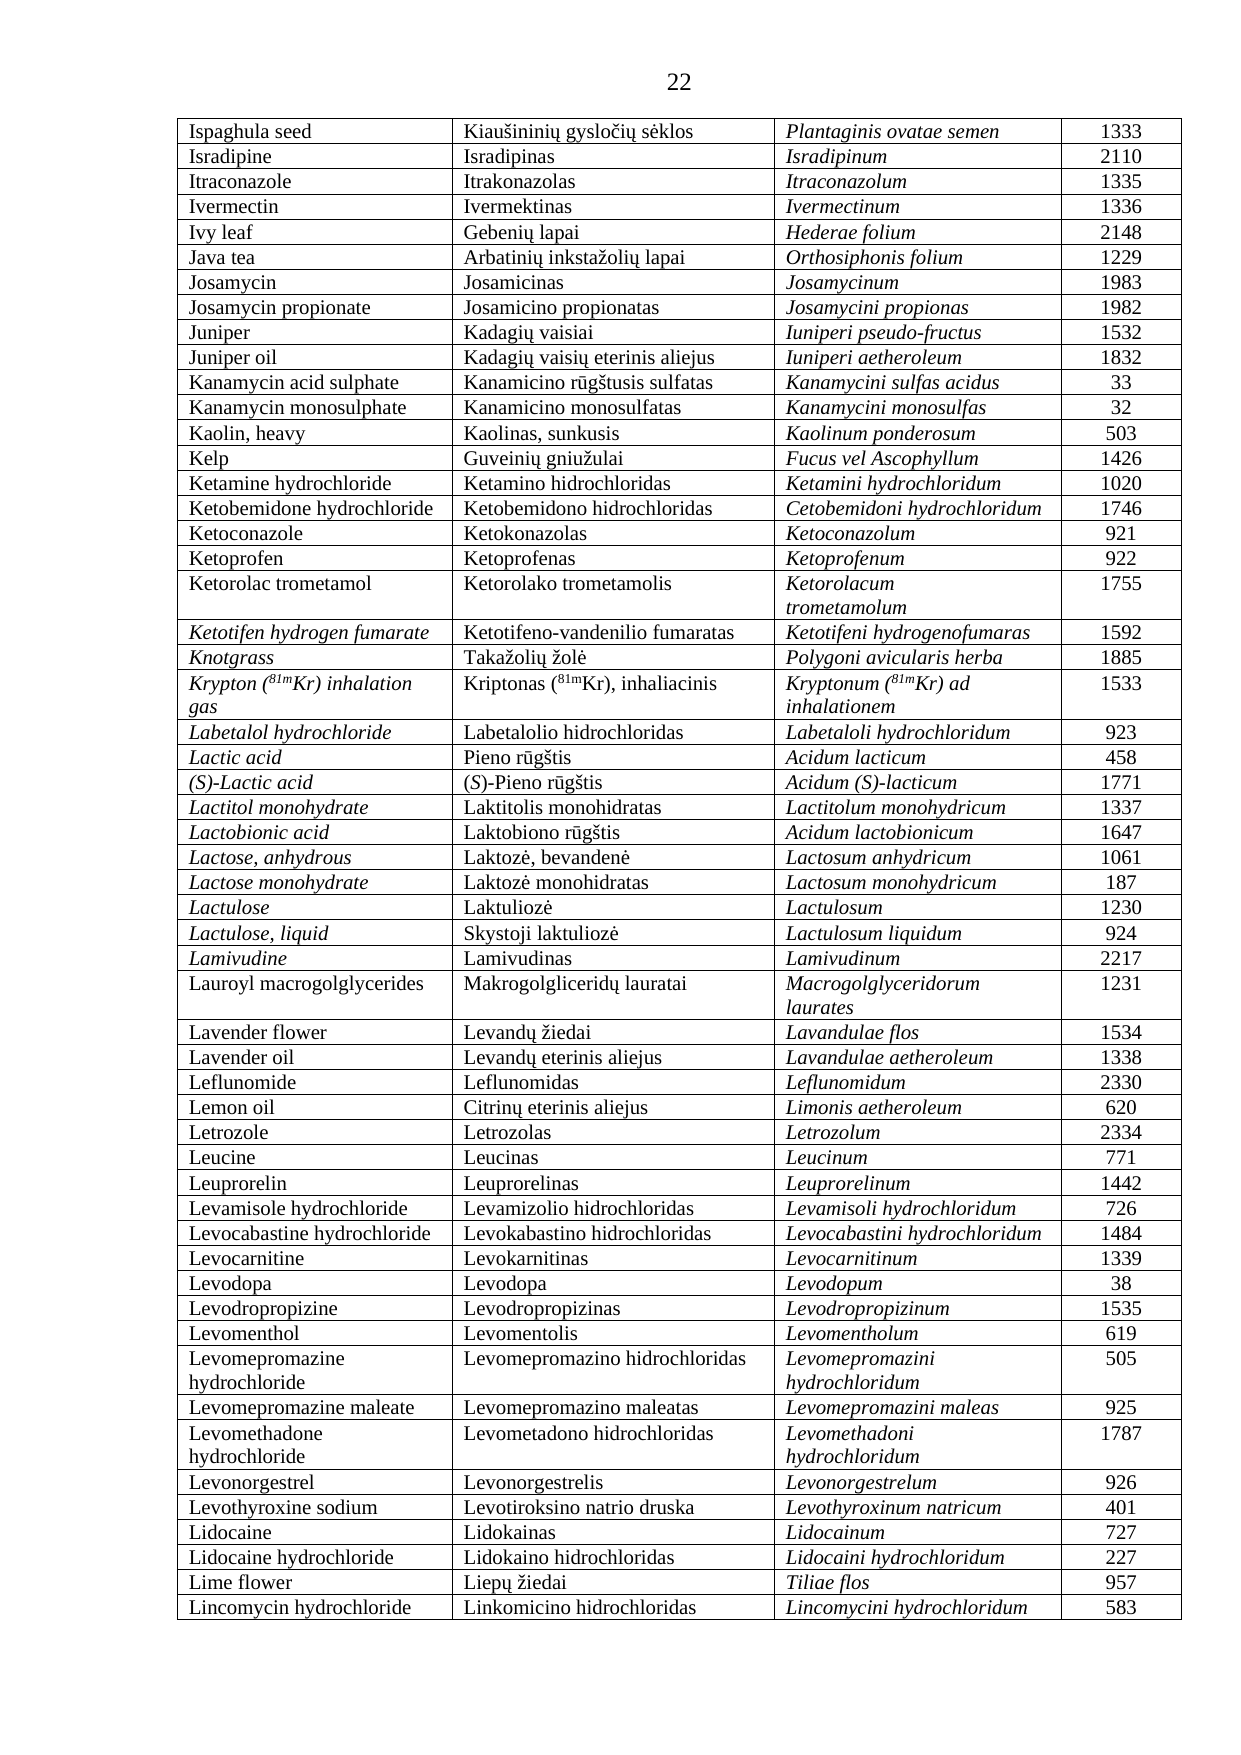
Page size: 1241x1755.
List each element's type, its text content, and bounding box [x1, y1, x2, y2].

table_cell (S)-Lactic acid [178, 770, 452, 794]
table_cell 1426 [1062, 446, 1181, 469]
table_cell Laktuliozė [453, 895, 774, 919]
table_cell 620 [1062, 1095, 1181, 1119]
table_cell Ketokonazolas [453, 521, 774, 545]
table_cell Labetalolio hidrochloridas [453, 720, 774, 744]
table_cell Levomepromazine maleate [178, 1395, 452, 1419]
table_cell Lactose, anhydrous [178, 845, 452, 869]
table_cell Labetalol hydrochloride [178, 720, 452, 744]
table_cell Lavandulae aetheroleum [775, 1045, 1061, 1069]
table_cell 1231 [1062, 971, 1181, 1019]
table_cell Levomepromazine hydrochloride [178, 1346, 452, 1394]
table_cell 1592 [1062, 620, 1181, 644]
table_cell Lactulosum [775, 895, 1061, 919]
table_cell 32 [1062, 395, 1181, 419]
table_cell Itraconazole [178, 169, 452, 193]
table_cell Makrogolgliceridų lauratai [453, 971, 774, 1019]
table_cell 1336 [1062, 195, 1181, 218]
table_cell Levokarnitinas [453, 1246, 774, 1270]
table_cell 924 [1062, 920, 1181, 944]
table_cell Lactitol monohydrate [178, 795, 452, 819]
table_cell Levandų žiedai [453, 1020, 774, 1044]
table_cell Lactulose [178, 895, 452, 919]
table_cell Levamisole hydrochloride [178, 1196, 452, 1219]
table_cell 401 [1062, 1495, 1181, 1519]
table_cell Lactulose, liquid [178, 920, 452, 944]
table_cell Kanamycin acid sulphate [178, 370, 452, 394]
table_cell Laktozė monohidratas [453, 870, 774, 894]
table_cell Iuniperi aetheroleum [775, 345, 1061, 369]
table_cell Levodropropizine [178, 1296, 452, 1320]
table_cell Kadagių vaisiai [453, 320, 774, 344]
table_cell 923 [1062, 720, 1181, 744]
table_cell 1020 [1062, 471, 1181, 495]
table_cell Orthosiphonis folium [775, 245, 1061, 269]
table_cell 1532 [1062, 320, 1181, 344]
table_cell Ketoconazolum [775, 521, 1061, 545]
table_cell Levometadono hidrochloridas [453, 1420, 774, 1468]
table_cell Lactosum monohydricum [775, 870, 1061, 894]
table_cell Letrozolum [775, 1120, 1061, 1144]
table_cell Kanamycin monosulphate [178, 395, 452, 419]
table_cell Lauroyl macrogolglycerides [178, 971, 452, 1019]
table_cell Linkomicino hidrochloridas [453, 1595, 774, 1619]
table_cell Lincomycini hydrochloridum [775, 1595, 1061, 1619]
table_cell Ketobemidono hidrochloridas [453, 496, 774, 520]
table_cell 458 [1062, 745, 1181, 769]
table_cell Levandų eterinis aliejus [453, 1045, 774, 1069]
table_cell Isradipinas [453, 144, 774, 168]
table_cell Ketamino hidrochloridas [453, 471, 774, 495]
table_cell Fucus vel Ascophyllum [775, 446, 1061, 469]
table_cell 926 [1062, 1470, 1181, 1494]
table_cell Letrozole [178, 1120, 452, 1144]
table_cell Kelp [178, 446, 452, 469]
table_cell 922 [1062, 546, 1181, 570]
table_cell 727 [1062, 1520, 1181, 1544]
table_cell Gebenių lapai [453, 220, 774, 244]
table_cell Lidocaine hydrochloride [178, 1545, 452, 1569]
table_cell 726 [1062, 1196, 1181, 1219]
table_cell 2148 [1062, 220, 1181, 244]
table_cell Leuprorelin [178, 1170, 452, 1194]
table_cell Levodropropizinas [453, 1296, 774, 1320]
table_cell Itrakonazolas [453, 169, 774, 193]
table_cell Lamivudine [178, 946, 452, 969]
table_cell Levocarnitinum [775, 1246, 1061, 1270]
table_cell Laktobiono rūgštis [453, 820, 774, 844]
table_cell 1746 [1062, 496, 1181, 520]
table_cell Levonorgestrelum [775, 1470, 1061, 1494]
table_cell 1755 [1062, 571, 1181, 619]
table_cell Kriptonas (81mKr), inhaliacinis [453, 670, 774, 718]
table_cell Macrogolglyceridorum laurates [775, 971, 1061, 1019]
table_cell 1337 [1062, 795, 1181, 819]
table_cell Leuprorelinas [453, 1170, 774, 1194]
table_cell Krypton (81mKr) inhalation gas [178, 670, 452, 718]
table_cell Levothyroxine sodium [178, 1495, 452, 1519]
table_cell Ivy leaf [178, 220, 452, 244]
table_cell Arbatinių inkstažolių lapai [453, 245, 774, 269]
table_cell 505 [1062, 1346, 1181, 1394]
table_cell Kaolinum ponderosum [775, 420, 1061, 444]
table_cell Ketamini hydrochloridum [775, 471, 1061, 495]
table_cell 2110 [1062, 144, 1181, 168]
table_cell Citrinų eterinis aliejus [453, 1095, 774, 1119]
table_cell Leucine [178, 1145, 452, 1169]
table_cell Acidum lacticum [775, 745, 1061, 769]
table_cell Lavender oil [178, 1045, 452, 1069]
table_cell Levomethadone hydrochloride [178, 1420, 452, 1468]
table_cell 1787 [1062, 1420, 1181, 1468]
table_cell 925 [1062, 1395, 1181, 1419]
table_cell Lactosum anhydricum [775, 845, 1061, 869]
table_cell Liepų žiedai [453, 1570, 774, 1594]
table_cell Levodopa [178, 1271, 452, 1295]
table_cell Levomentholum [775, 1321, 1061, 1345]
table_cell Skystoji laktuliozė [453, 920, 774, 944]
table_cell Laktitolis monohidratas [453, 795, 774, 819]
table_cell Java tea [178, 245, 452, 269]
table_cell Lincomycin hydrochloride [178, 1595, 452, 1619]
table_cell Levomepromazini maleas [775, 1395, 1061, 1419]
table_cell 1230 [1062, 895, 1181, 919]
table_cell Letrozolas [453, 1120, 774, 1144]
table_cell Levocarnitine [178, 1246, 452, 1270]
table_cell 33 [1062, 370, 1181, 394]
table_cell Lidocaine [178, 1520, 452, 1544]
table_cell Kanamicino rūgštusis sulfatas [453, 370, 774, 394]
table_cell Kiaušininių gysločių sėklos [453, 119, 774, 143]
table_cell Lamivudinas [453, 946, 774, 969]
table_cell Lactitolum monohydricum [775, 795, 1061, 819]
table_cell Leflunomidas [453, 1070, 774, 1094]
table_cell Lemon oil [178, 1095, 452, 1119]
table_cell 1832 [1062, 345, 1181, 369]
table_cell Levothyroxinum natricum [775, 1495, 1061, 1519]
table_cell Lime flower [178, 1570, 452, 1594]
table_cell 1335 [1062, 169, 1181, 193]
table_cell Levomentolis [453, 1321, 774, 1345]
table_cell Guveinių gniužulai [453, 446, 774, 469]
table_cell Kryptonum (81mKr) ad inhalationem [775, 670, 1061, 718]
table_cell Levodopum [775, 1271, 1061, 1295]
table_cell 1229 [1062, 245, 1181, 269]
table_cell Plantaginis ovatae semen [775, 119, 1061, 143]
table_cell Leflunomide [178, 1070, 452, 1094]
table_cell Levonorgestrel [178, 1470, 452, 1494]
table_cell 1061 [1062, 845, 1181, 869]
table_cell 1535 [1062, 1296, 1181, 1320]
table_cell (S)-Pieno rūgštis [453, 770, 774, 794]
table_cell Josamicinas [453, 270, 774, 294]
table_cell Laktozė, bevandenė [453, 845, 774, 869]
table_cell Acidum lactobionicum [775, 820, 1061, 844]
table_cell Lidocaini hydrochloridum [775, 1545, 1061, 1569]
table_cell 1533 [1062, 670, 1181, 718]
table_cell Leuprorelinum [775, 1170, 1061, 1194]
table_cell Ketorolac trometamol [178, 571, 452, 619]
table_cell Kaolinas, sunkusis [453, 420, 774, 444]
table_cell Leflunomidum [775, 1070, 1061, 1094]
table_cell Levocabastini hydrochloridum [775, 1221, 1061, 1245]
table_cell 619 [1062, 1321, 1181, 1345]
table_cell 771 [1062, 1145, 1181, 1169]
table_cell Ketoprofenum [775, 546, 1061, 570]
table_cell Itraconazolum [775, 169, 1061, 193]
table_cell Levomepromazino hidrochloridas [453, 1346, 774, 1394]
table_cell 1339 [1062, 1246, 1181, 1270]
table_cell Josamycini propionas [775, 295, 1061, 319]
table_cell 2330 [1062, 1070, 1181, 1094]
table_cell 38 [1062, 1271, 1181, 1295]
table_cell Ketoprofenas [453, 546, 774, 570]
table_cell Lactose monohydrate [178, 870, 452, 894]
table_cell 1647 [1062, 820, 1181, 844]
table_cell Cetobemidoni hydrochloridum [775, 496, 1061, 520]
table_cell Acidum (S)-lacticum [775, 770, 1061, 794]
table_cell Lactobionic acid [178, 820, 452, 844]
table_cell 583 [1062, 1595, 1181, 1619]
table_cell 1442 [1062, 1170, 1181, 1194]
table_cell Ivermektinas [453, 195, 774, 218]
table_cell Lidocainum [775, 1520, 1061, 1544]
table_cell Levokabastino hidrochloridas [453, 1221, 774, 1245]
table_cell Levomenthol [178, 1321, 452, 1345]
table_cell Josamycin propionate [178, 295, 452, 319]
table_cell Knotgrass [178, 645, 452, 669]
table_cell 1982 [1062, 295, 1181, 319]
table_cell Ketorolacum trometamolum [775, 571, 1061, 619]
table_cell Ketoprofen [178, 546, 452, 570]
table_cell Kadagių vaisių eterinis aliejus [453, 345, 774, 369]
table_cell Levomethadoni hydrochloridum [775, 1420, 1061, 1468]
table_cell Hederae folium [775, 220, 1061, 244]
table_cell 1771 [1062, 770, 1181, 794]
table_cell Ketorolako trometamolis [453, 571, 774, 619]
table_cell Ispaghula seed [178, 119, 452, 143]
table_cell Levodopa [453, 1271, 774, 1295]
table_cell Lavandulae flos [775, 1020, 1061, 1044]
table_cell 1338 [1062, 1045, 1181, 1069]
table_cell Ketotifeno-vandenilio fumaratas [453, 620, 774, 644]
table_cell Leucinas [453, 1145, 774, 1169]
table_cell 2217 [1062, 946, 1181, 969]
table_cell 957 [1062, 1570, 1181, 1594]
table_cell Limonis aetheroleum [775, 1095, 1061, 1119]
table_cell Levamisoli hydrochloridum [775, 1196, 1061, 1219]
table_cell Lidokaino hidrochloridas [453, 1545, 774, 1569]
table_cell Lamivudinum [775, 946, 1061, 969]
table_cell Josamicino propionatas [453, 295, 774, 319]
table_cell Kanamicino monosulfatas [453, 395, 774, 419]
table_cell Levotiroksino natrio druska [453, 1495, 774, 1519]
table_cell Iuniperi pseudo-fructus [775, 320, 1061, 344]
table_cell 227 [1062, 1545, 1181, 1569]
table_cell Isradipinum [775, 144, 1061, 168]
table_cell Levonorgestrelis [453, 1470, 774, 1494]
table_cell Levomepromazini hydrochloridum [775, 1346, 1061, 1394]
table_cell Lactulosum liquidum [775, 920, 1061, 944]
table_cell 503 [1062, 420, 1181, 444]
table_cell Kanamycini monosulfas [775, 395, 1061, 419]
table_cell Josamycinum [775, 270, 1061, 294]
table_cell 187 [1062, 870, 1181, 894]
table_cell Pieno rūgštis [453, 745, 774, 769]
table_cell 1484 [1062, 1221, 1181, 1245]
table_cell Lactic acid [178, 745, 452, 769]
table_cell Juniper oil [178, 345, 452, 369]
table_cell Ketoconazole [178, 521, 452, 545]
table_cell Isradipine [178, 144, 452, 168]
table_cell Levocabastine hydrochloride [178, 1221, 452, 1245]
table_cell 1534 [1062, 1020, 1181, 1044]
table_cell 1333 [1062, 119, 1181, 143]
table_cell Kanamycini sulfas acidus [775, 370, 1061, 394]
table_cell Takažolių žolė [453, 645, 774, 669]
table_cell Ivermectin [178, 195, 452, 218]
table_cell Ketotifen hydrogen fumarate [178, 620, 452, 644]
table_cell Kaolin, heavy [178, 420, 452, 444]
table_cell Ketamine hydrochloride [178, 471, 452, 495]
table_cell Tiliae flos [775, 1570, 1061, 1594]
table_cell Leucinum [775, 1145, 1061, 1169]
table_cell 1983 [1062, 270, 1181, 294]
table_cell Levodropropizinum [775, 1296, 1061, 1320]
table_cell Labetaloli hydrochloridum [775, 720, 1061, 744]
table_cell 921 [1062, 521, 1181, 545]
table_cell Ivermectinum [775, 195, 1061, 218]
table_cell Levamizolio hidrochloridas [453, 1196, 774, 1219]
table_cell Levomepromazino maleatas [453, 1395, 774, 1419]
table_cell Ketobemidone hydrochloride [178, 496, 452, 520]
table_cell Polygoni avicularis herba [775, 645, 1061, 669]
table_cell Lidokainas [453, 1520, 774, 1544]
table_cell 2334 [1062, 1120, 1181, 1144]
table_cell Josamycin [178, 270, 452, 294]
table_cell Ketotifeni hydrogenofumaras [775, 620, 1061, 644]
table_cell Lavender flower [178, 1020, 452, 1044]
table_cell Juniper [178, 320, 452, 344]
table_cell 1885 [1062, 645, 1181, 669]
